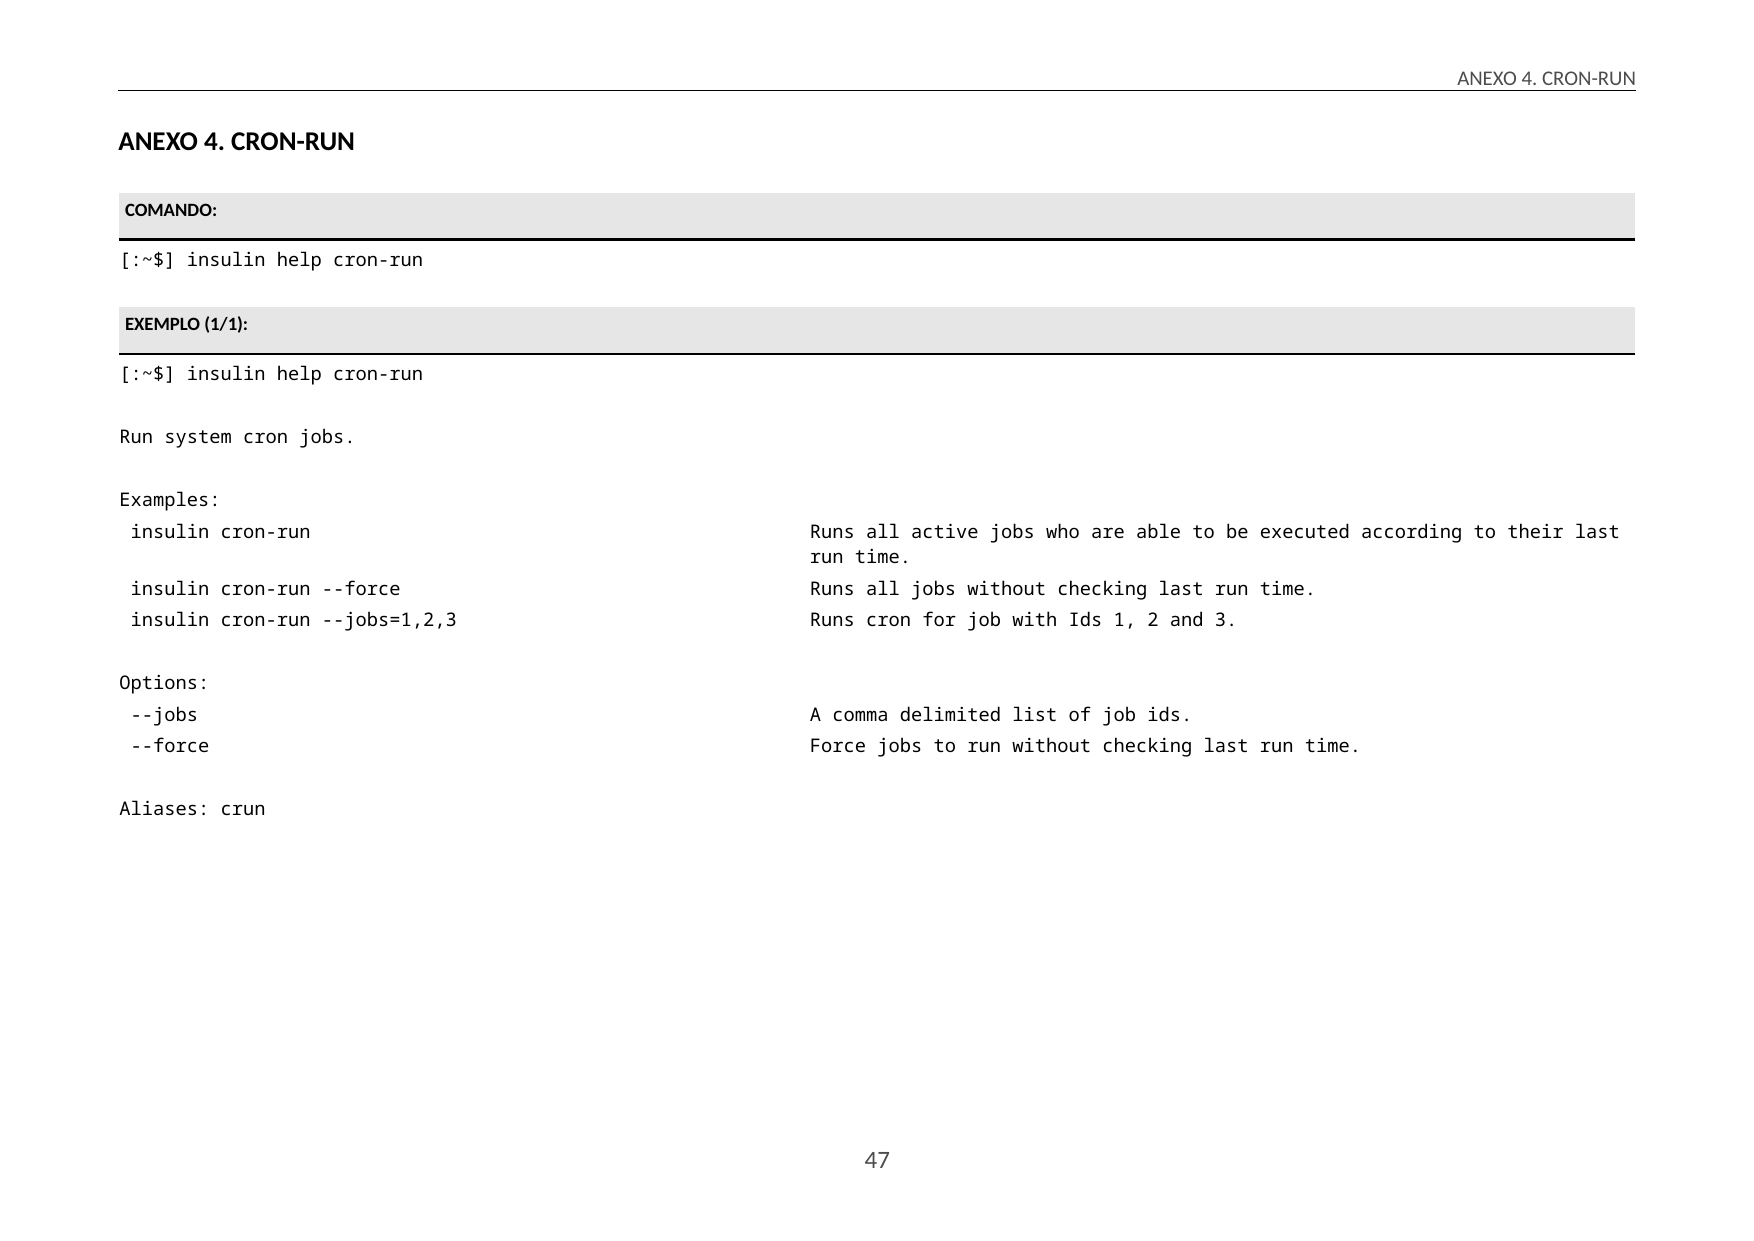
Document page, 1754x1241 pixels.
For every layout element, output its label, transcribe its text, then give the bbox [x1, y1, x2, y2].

table_cell [810, 858, 1635, 900]
table_cell Force jobs to run without checking last run time. [810, 732, 1635, 764]
subtitle Anexo 4. cron-run [118, 124, 1636, 157]
table_cell Aliases: crun [119, 795, 809, 827]
table_cell [:~$] insulin help cron-run [119, 241, 1635, 278]
table_cell Runs all jobs without checking last run time. [810, 575, 1635, 606]
table_cell Options: [119, 669, 809, 701]
table_cell Run system cron jobs. [119, 424, 1635, 455]
table_cell [119, 455, 809, 487]
table_cell insulin cron-run [119, 518, 809, 575]
table_cell Runs all active jobs who are able to be executed according to their last run time. [810, 518, 1635, 575]
table_cell [810, 638, 1635, 669]
table_header Comando: [119, 193, 1635, 238]
table_cell [119, 392, 1635, 424]
table_cell [810, 487, 1635, 518]
table_cell --jobs [119, 701, 809, 732]
table_cell [810, 764, 1635, 795]
table_cell [810, 455, 1635, 487]
table_cell [119, 638, 809, 669]
table_cell [119, 827, 809, 858]
table_cell [810, 827, 1635, 858]
table_cell Runs cron for job with Ids 1, 2 and 3. [810, 606, 1635, 638]
table_cell [119, 858, 809, 900]
table_cell Examples: [119, 487, 809, 518]
table_cell [810, 795, 1635, 827]
table_cell insulin cron-run --force [119, 575, 809, 606]
table_cell A comma delimited list of job ids. [810, 701, 1635, 732]
table_cell Exemplo (1/1): [119, 307, 1635, 353]
table_cell --force [119, 732, 809, 764]
table_cell [:~$] insulin help cron-run [119, 355, 1635, 392]
table_cell [119, 764, 809, 795]
table_cell [119, 278, 1635, 307]
table_cell [810, 669, 1635, 701]
table_cell insulin cron-run --jobs=1,2,3 [119, 606, 809, 638]
